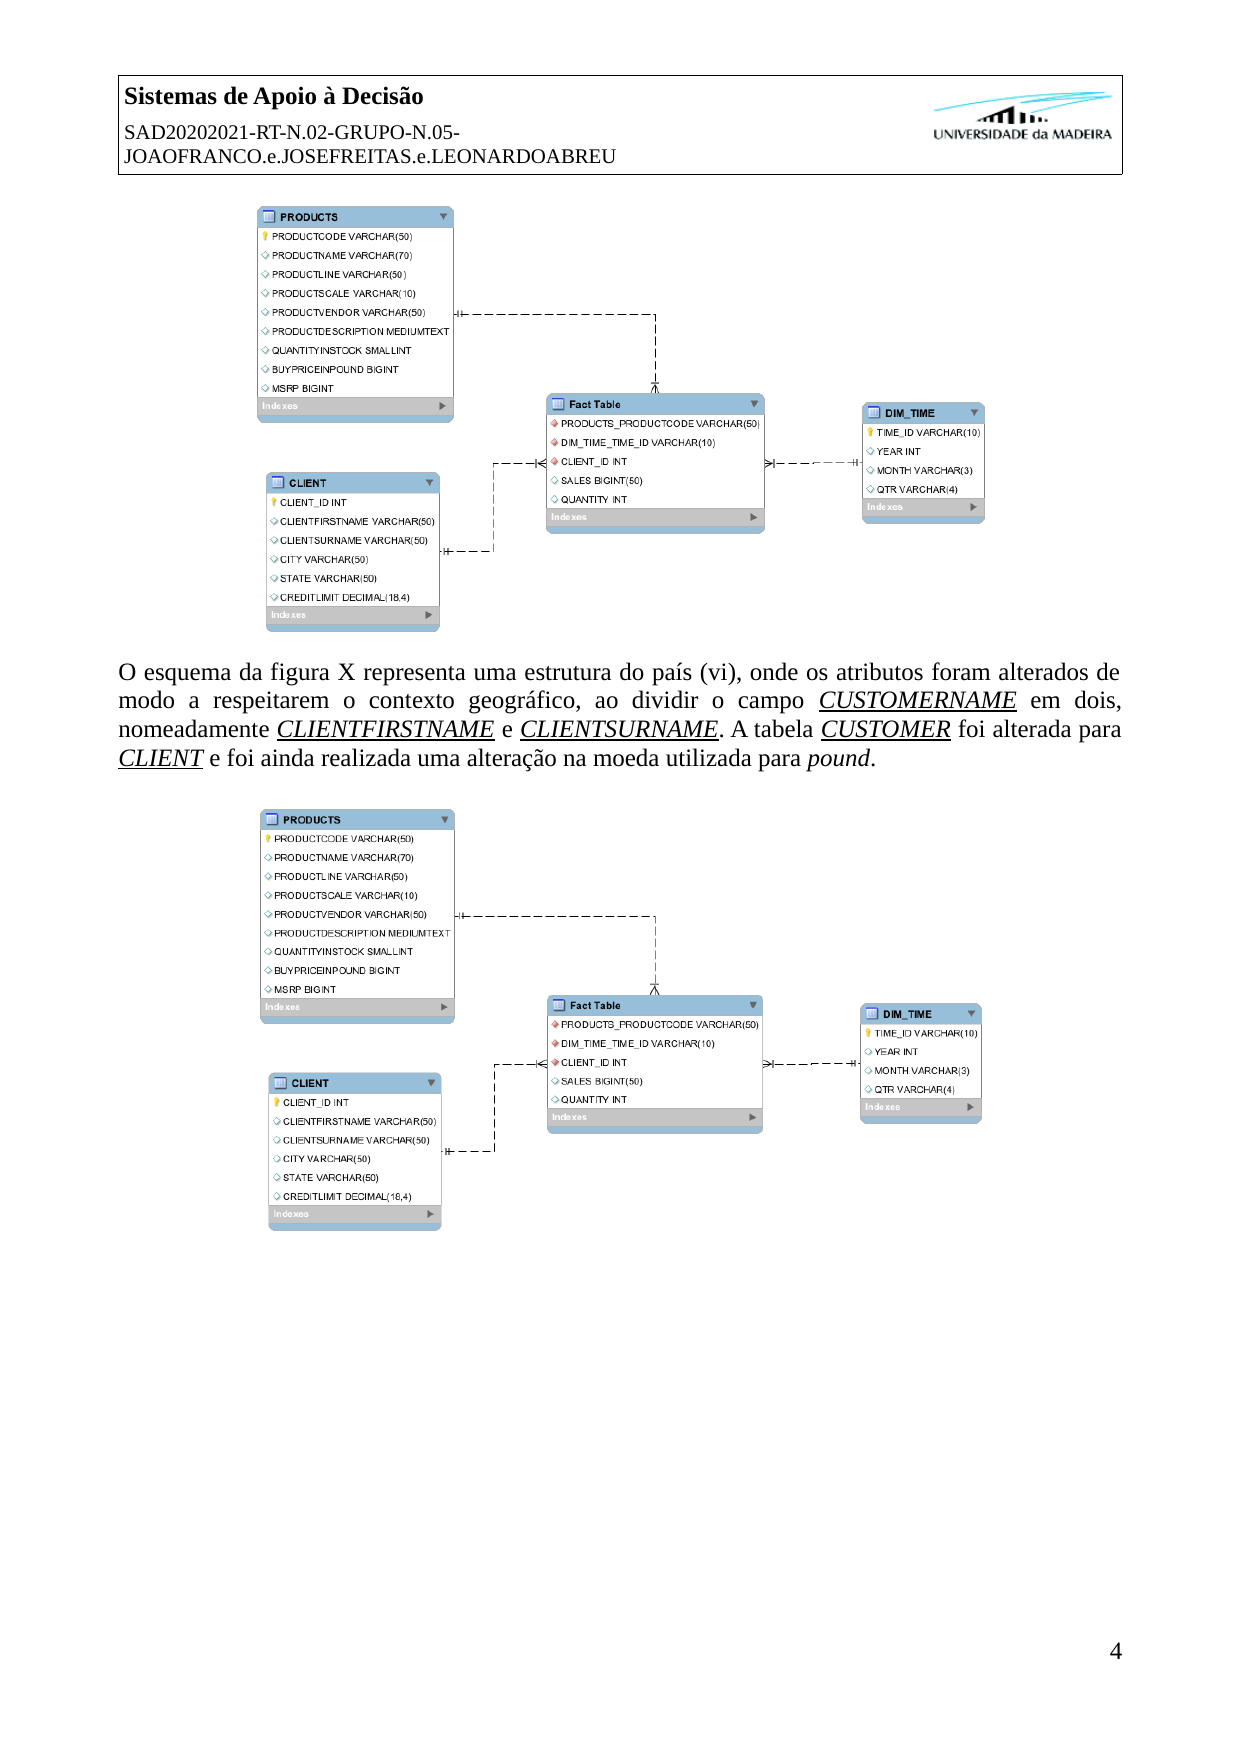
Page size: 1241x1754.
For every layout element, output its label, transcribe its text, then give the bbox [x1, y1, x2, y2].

picture [251, 800, 989, 1238]
text O esquema da figura X representa uma estrutura do país (vi), onde os atributos foram alterados de modo a respeitarem o contexto geográfico, ao dividir o campo CUSTOMERNAME em dois, nomeadamente CLIENTFIRSTNAME e CLIENTSURNAME. A tabela CUSTOMER foi alterada para CLIENT e foi ainda realizada uma alteração na moeda utilizada para pound. [118, 657, 1122, 772]
picture [919, 80, 1120, 146]
picture [248, 198, 992, 639]
